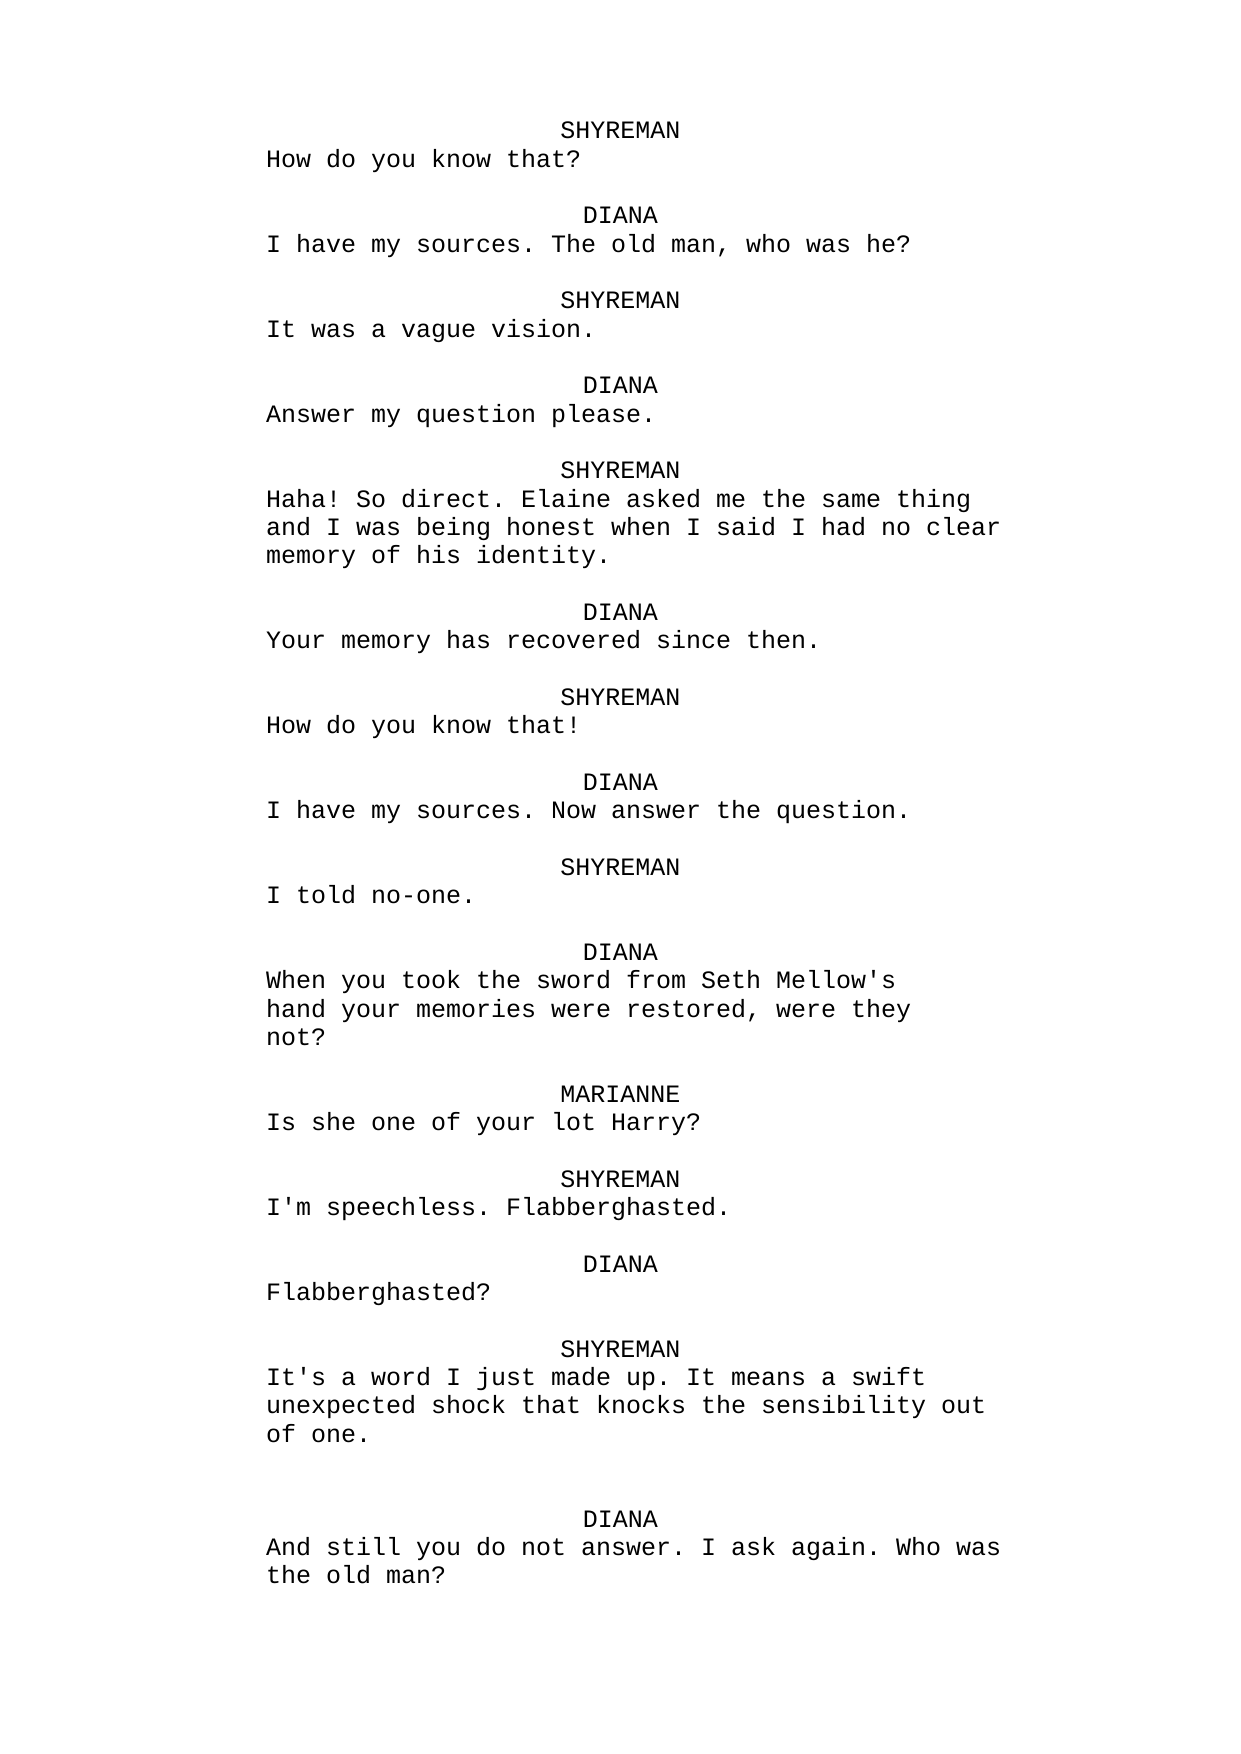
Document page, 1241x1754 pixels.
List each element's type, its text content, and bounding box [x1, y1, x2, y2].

text I have my sources. The old man, who was he? [118, 231, 1122, 260]
text unexpected shock that knocks the sensibility out [118, 1393, 1122, 1421]
text MARIANNE [118, 1081, 1122, 1110]
text Is she one of your lot Harry? [118, 1110, 1122, 1138]
text SHYREMAN [118, 1166, 1122, 1195]
text SHYREMAN [118, 855, 1122, 883]
text When you took the sword from Seth Mellow's [118, 968, 1122, 996]
text It was a vague vision. [118, 316, 1122, 345]
text DIANA [118, 373, 1122, 401]
text DIANA [118, 770, 1122, 798]
text of one. [118, 1421, 1122, 1450]
text Flabberghasted? [118, 1280, 1122, 1308]
text DIANA [118, 940, 1122, 968]
text the old man? [118, 1563, 1122, 1591]
text SHYREMAN [118, 458, 1122, 486]
text I'm speechless. Flabberghasted. [118, 1195, 1122, 1223]
text Your memory has recovered since then. [118, 628, 1122, 656]
text SHYREMAN [118, 288, 1122, 316]
text hand your memories were restored, were they [118, 996, 1122, 1025]
text not? [118, 1025, 1122, 1053]
text How do you know that! [118, 713, 1122, 741]
text I have my sources. Now answer the question. [118, 798, 1122, 826]
text memory of his identity. [118, 543, 1122, 571]
text It's a word I just made up. It means a swift [118, 1365, 1122, 1393]
text Haha! So direct. Elaine asked me the same thing [118, 486, 1122, 515]
text Answer my question please. [118, 401, 1122, 430]
text I told no-one. [118, 883, 1122, 911]
text DIANA [118, 203, 1122, 231]
text How do you know that? [118, 146, 1122, 175]
text DIANA [118, 1251, 1122, 1280]
text and I was being honest when I said I had no clear [118, 515, 1122, 543]
text DIANA [118, 1506, 1122, 1535]
text SHYREMAN [118, 1336, 1122, 1365]
text DIANA [118, 600, 1122, 628]
text And still you do not answer. I ask again. Who was [118, 1535, 1122, 1563]
text SHYREMAN [118, 685, 1122, 713]
text SHYREMAN [118, 118, 1122, 146]
